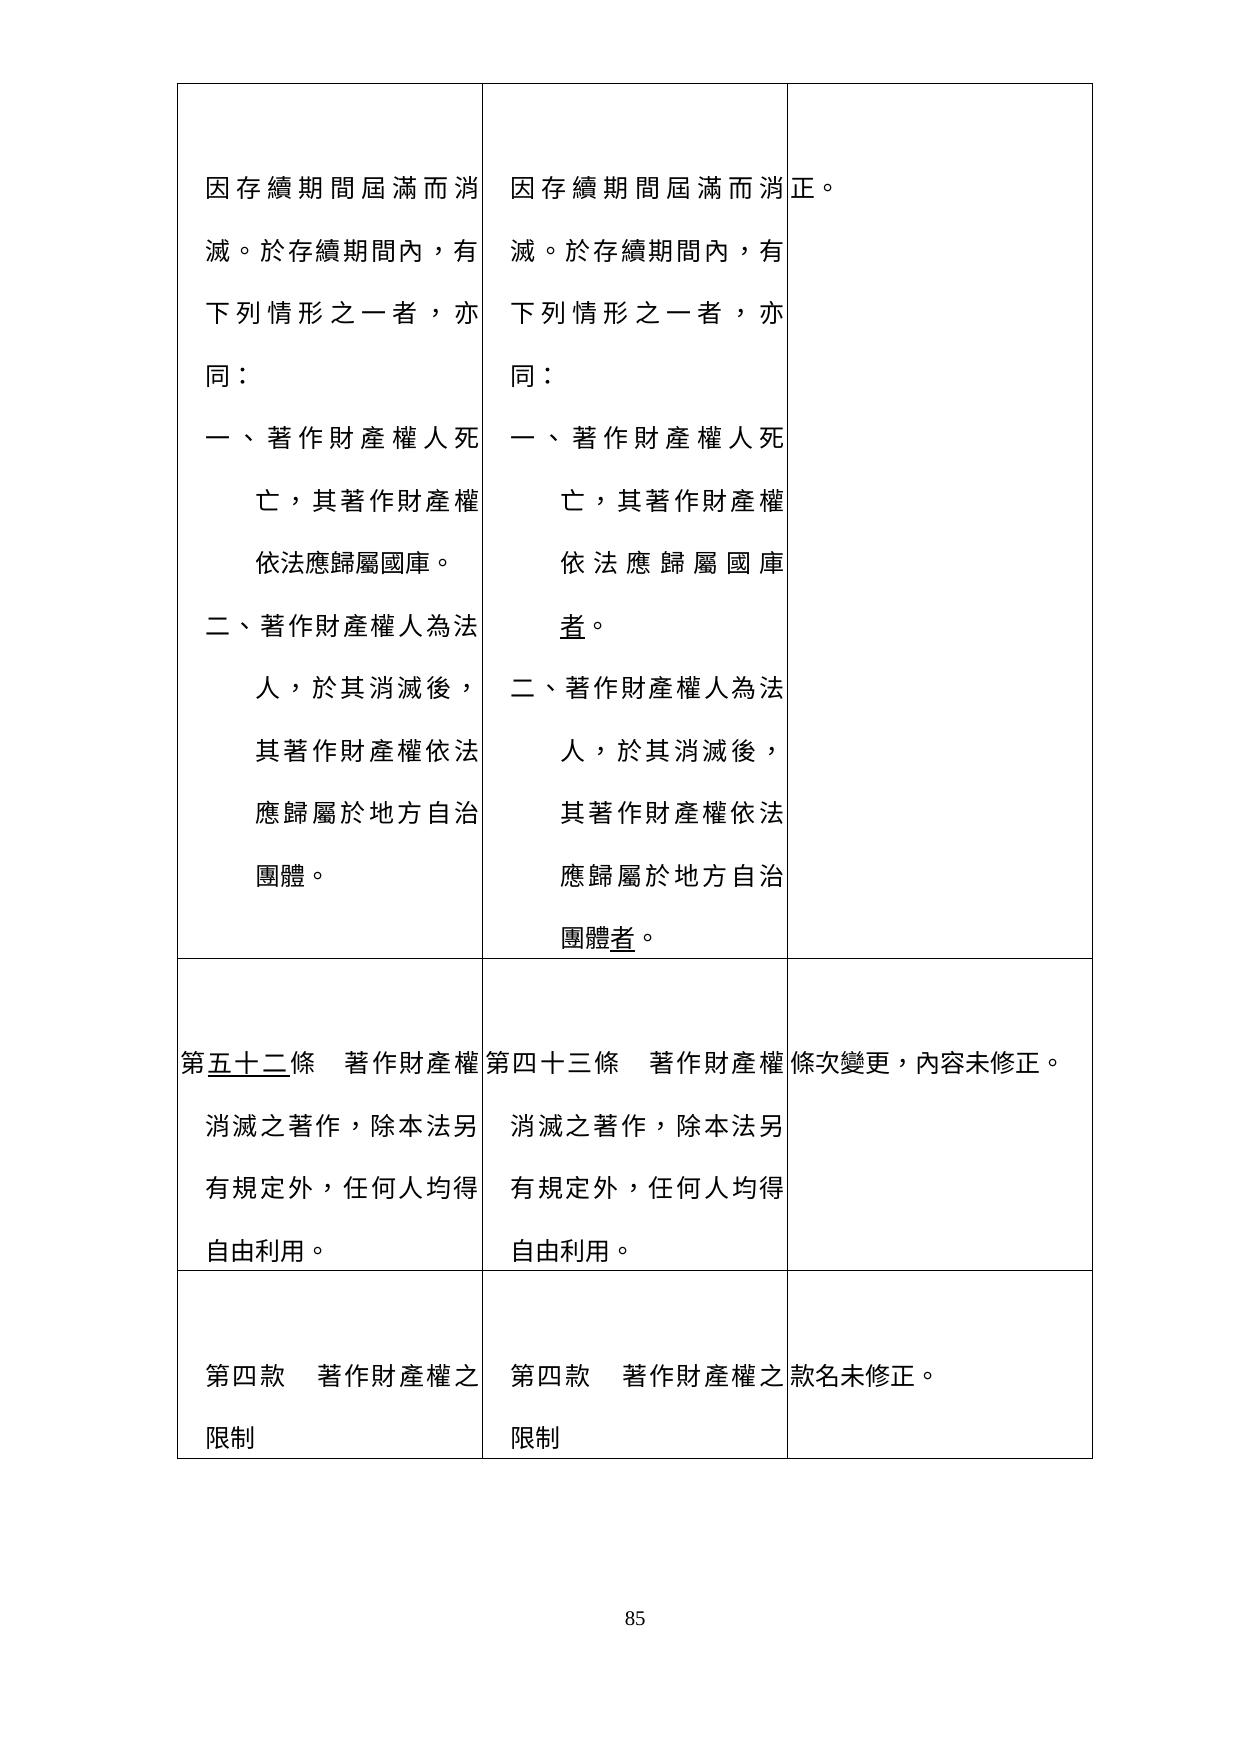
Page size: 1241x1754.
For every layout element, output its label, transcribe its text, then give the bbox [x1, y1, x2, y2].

table_cell 第五十二條 著作財產權消滅之著作，除本法另有規定外，任何人均得自由利用。 [178, 959, 482, 1270]
table_cell 款名未修正。 [788, 1271, 1092, 1458]
table_cell 條次變更，內容未修正。 [788, 959, 1092, 1270]
table_cell 第四十三條 著作財產權消滅之著作，除本法另有規定外，任何人均得自由利用。 [483, 959, 787, 1270]
table_cell 第四款 著作財產權之限制 [483, 1271, 787, 1458]
table_cell 第四款 著作財產權之限制 [178, 1271, 482, 1458]
table_cell 因存續期間屆滿而消滅。於存續期間內，有下列情形之一者，亦同： 一、著作財產權人死亡，其著作財產權依法應歸屬國庫者。 二、著作財產權人為法人，於其消滅後，其著作財產權依法應歸屬於地方自治團體者。 [483, 84, 787, 958]
table_cell 正。 [788, 84, 1092, 958]
table_cell 因存續期間屆滿而消滅。於存續期間內，有下列情形之一者，亦同： 一、著作財產權人死亡，其著作財產權依法應歸屬國庫。 二、著作財產權人為法人，於其消滅後，其著作財產權依法應歸屬於地方自治團體。 [178, 84, 482, 958]
